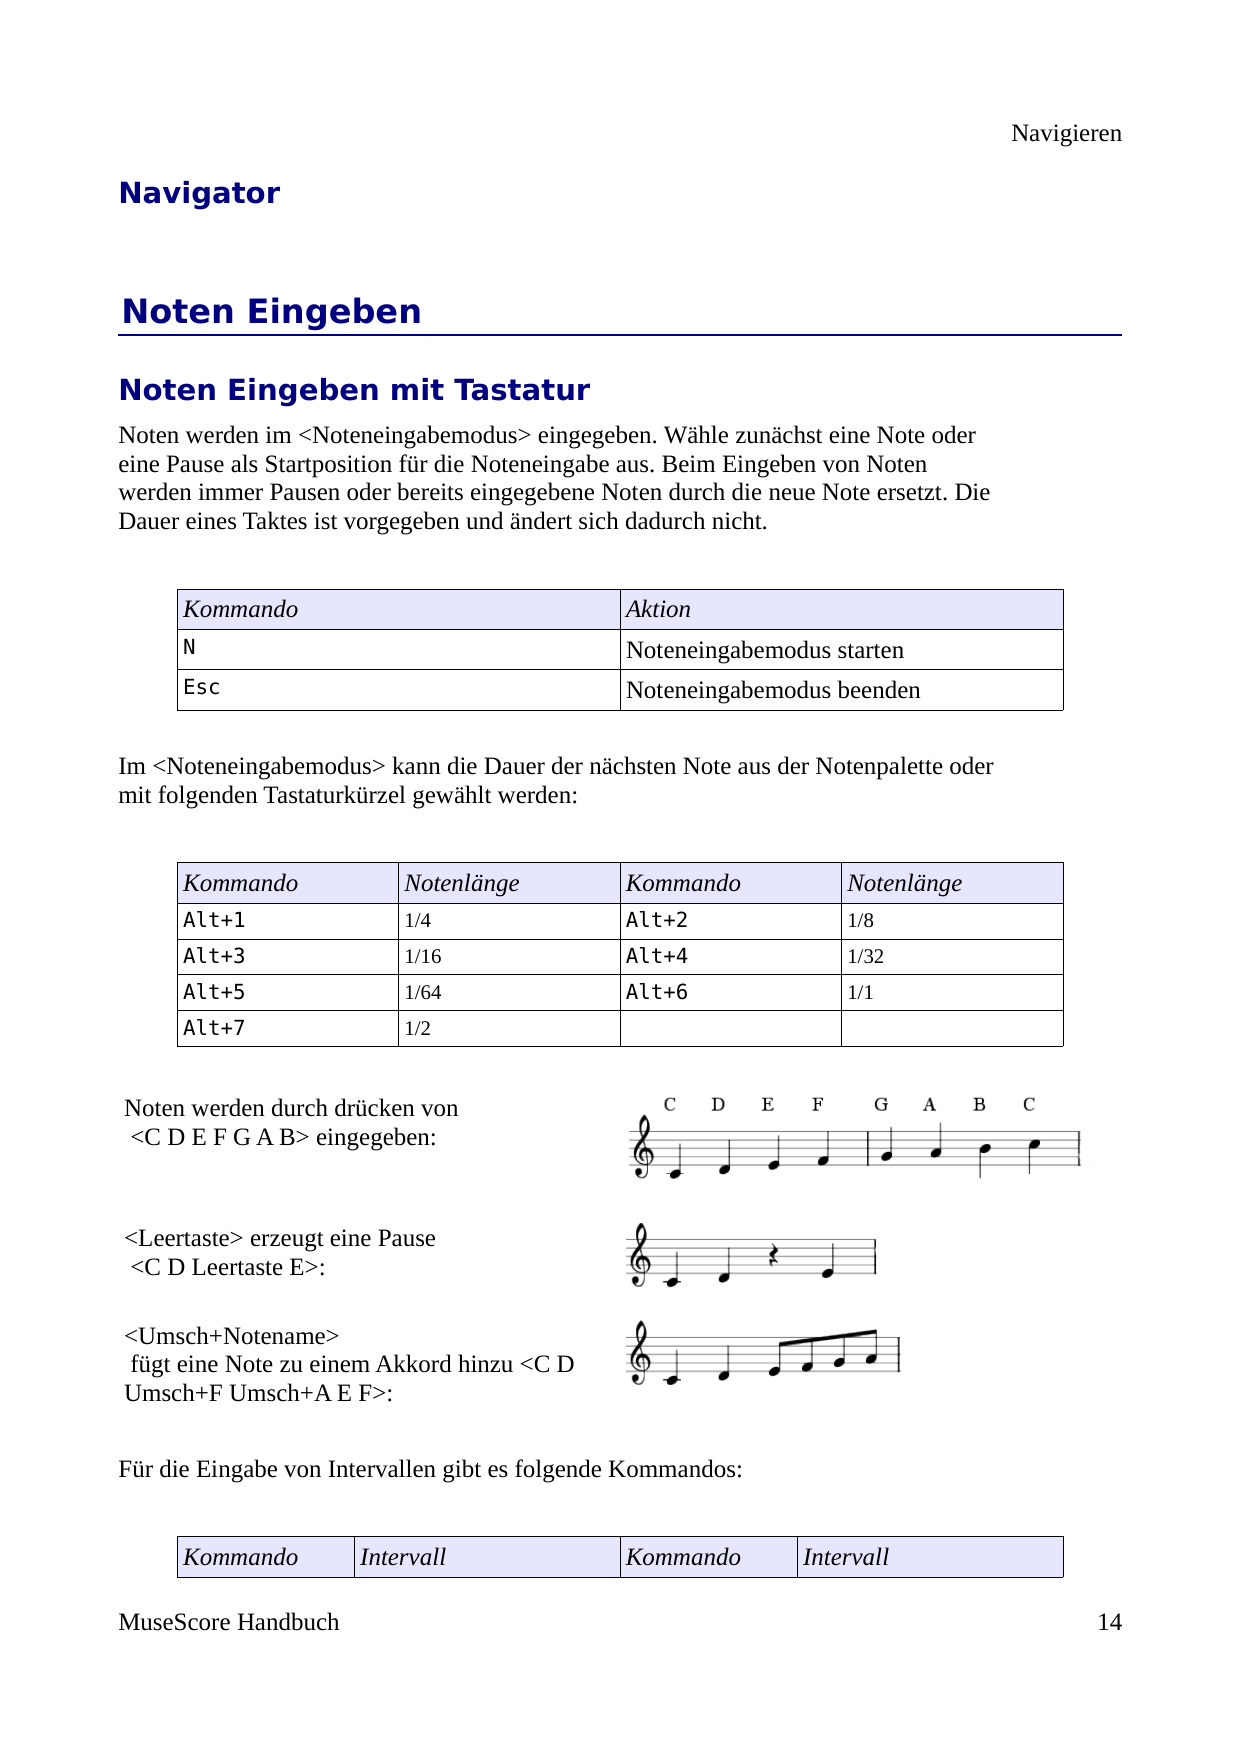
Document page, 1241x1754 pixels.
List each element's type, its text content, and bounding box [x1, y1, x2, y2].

table_cell 1/64 [399, 975, 620, 1010]
table_cell [620, 1315, 1122, 1413]
table_header Kommando [621, 1537, 797, 1577]
table_cell 1/2 [399, 1011, 620, 1046]
table_cell Alt+7 [178, 1011, 398, 1046]
table_cell Alt+1 [178, 904, 398, 938]
table_cell 1/32 [842, 940, 1063, 974]
table_header Kommando [178, 863, 398, 903]
text Für die Eingabe von Intervallen gibt es folgende Kommandos: [118, 1454, 1004, 1483]
table_header [620, 1087, 1122, 1217]
table_cell Alt+2 [621, 904, 841, 938]
table_cell Esc [178, 670, 620, 710]
table_cell [842, 1011, 1063, 1046]
subtitle Noten Eingeben [118, 289, 1122, 334]
table_cell [620, 1288, 1122, 1315]
table_header Notenlänge [842, 863, 1063, 903]
table_header Noten werden durch drücken von <C D E F G A B> eingegeben: [118, 1087, 620, 1217]
subtitle Noten Eingeben mit Tastatur [118, 373, 1122, 407]
table_cell Noteneingabemodus beenden [621, 670, 1063, 710]
text Noten werden im <Noteneingabemodus> eingegeben. Wähle zunächst eine Note oder eine Pause als Startposition für die Noteneingabe aus. Beim Eingeben von Noten werden immer Pausen oder bereits eingegebene Noten durch die neue Note ersetzt. Die Dauer eines Taktes ist vorgegeben und ändert sich dadurch nicht. [118, 420, 1004, 535]
table_cell Alt+6 [621, 975, 841, 1010]
table_cell [620, 1217, 1122, 1287]
table_cell Alt+3 [178, 940, 398, 974]
text Im <Noteneingabemodus> kann die Dauer der nächsten Note aus der Notenpalette oder mit folgenden Tastaturkürzel gewählt werden: [118, 751, 1004, 808]
table_header Intervall [355, 1537, 620, 1577]
table_cell [621, 1011, 841, 1046]
table_cell Noteneingabemodus starten [621, 630, 1063, 669]
table_cell 1/8 [842, 904, 1063, 938]
subtitle Navigator [118, 176, 1122, 210]
table_header Aktion [621, 590, 1063, 629]
table_cell <Leertaste> erzeugt eine Pause <C D Leertaste E>: [118, 1217, 620, 1315]
table_cell <Umsch+Notename> fügt eine Note zu einem Akkord hinzu <C D Umsch+F Umsch+A E F>: [118, 1315, 620, 1413]
table_header Intervall [798, 1537, 1063, 1577]
table_header Kommando [178, 1537, 354, 1577]
table_cell 1/4 [399, 904, 620, 938]
table_cell 1/1 [842, 975, 1063, 1010]
picture [625, 1093, 1096, 1183]
table_header Kommando [178, 590, 620, 629]
picture [625, 1320, 913, 1386]
table_cell Alt+4 [621, 940, 841, 974]
table_cell N [178, 630, 620, 669]
table_cell Alt+5 [178, 975, 398, 1010]
table_header Kommando [621, 863, 841, 903]
picture [625, 1223, 885, 1288]
table_header Notenlänge [399, 863, 620, 903]
table_cell 1/16 [399, 940, 620, 974]
